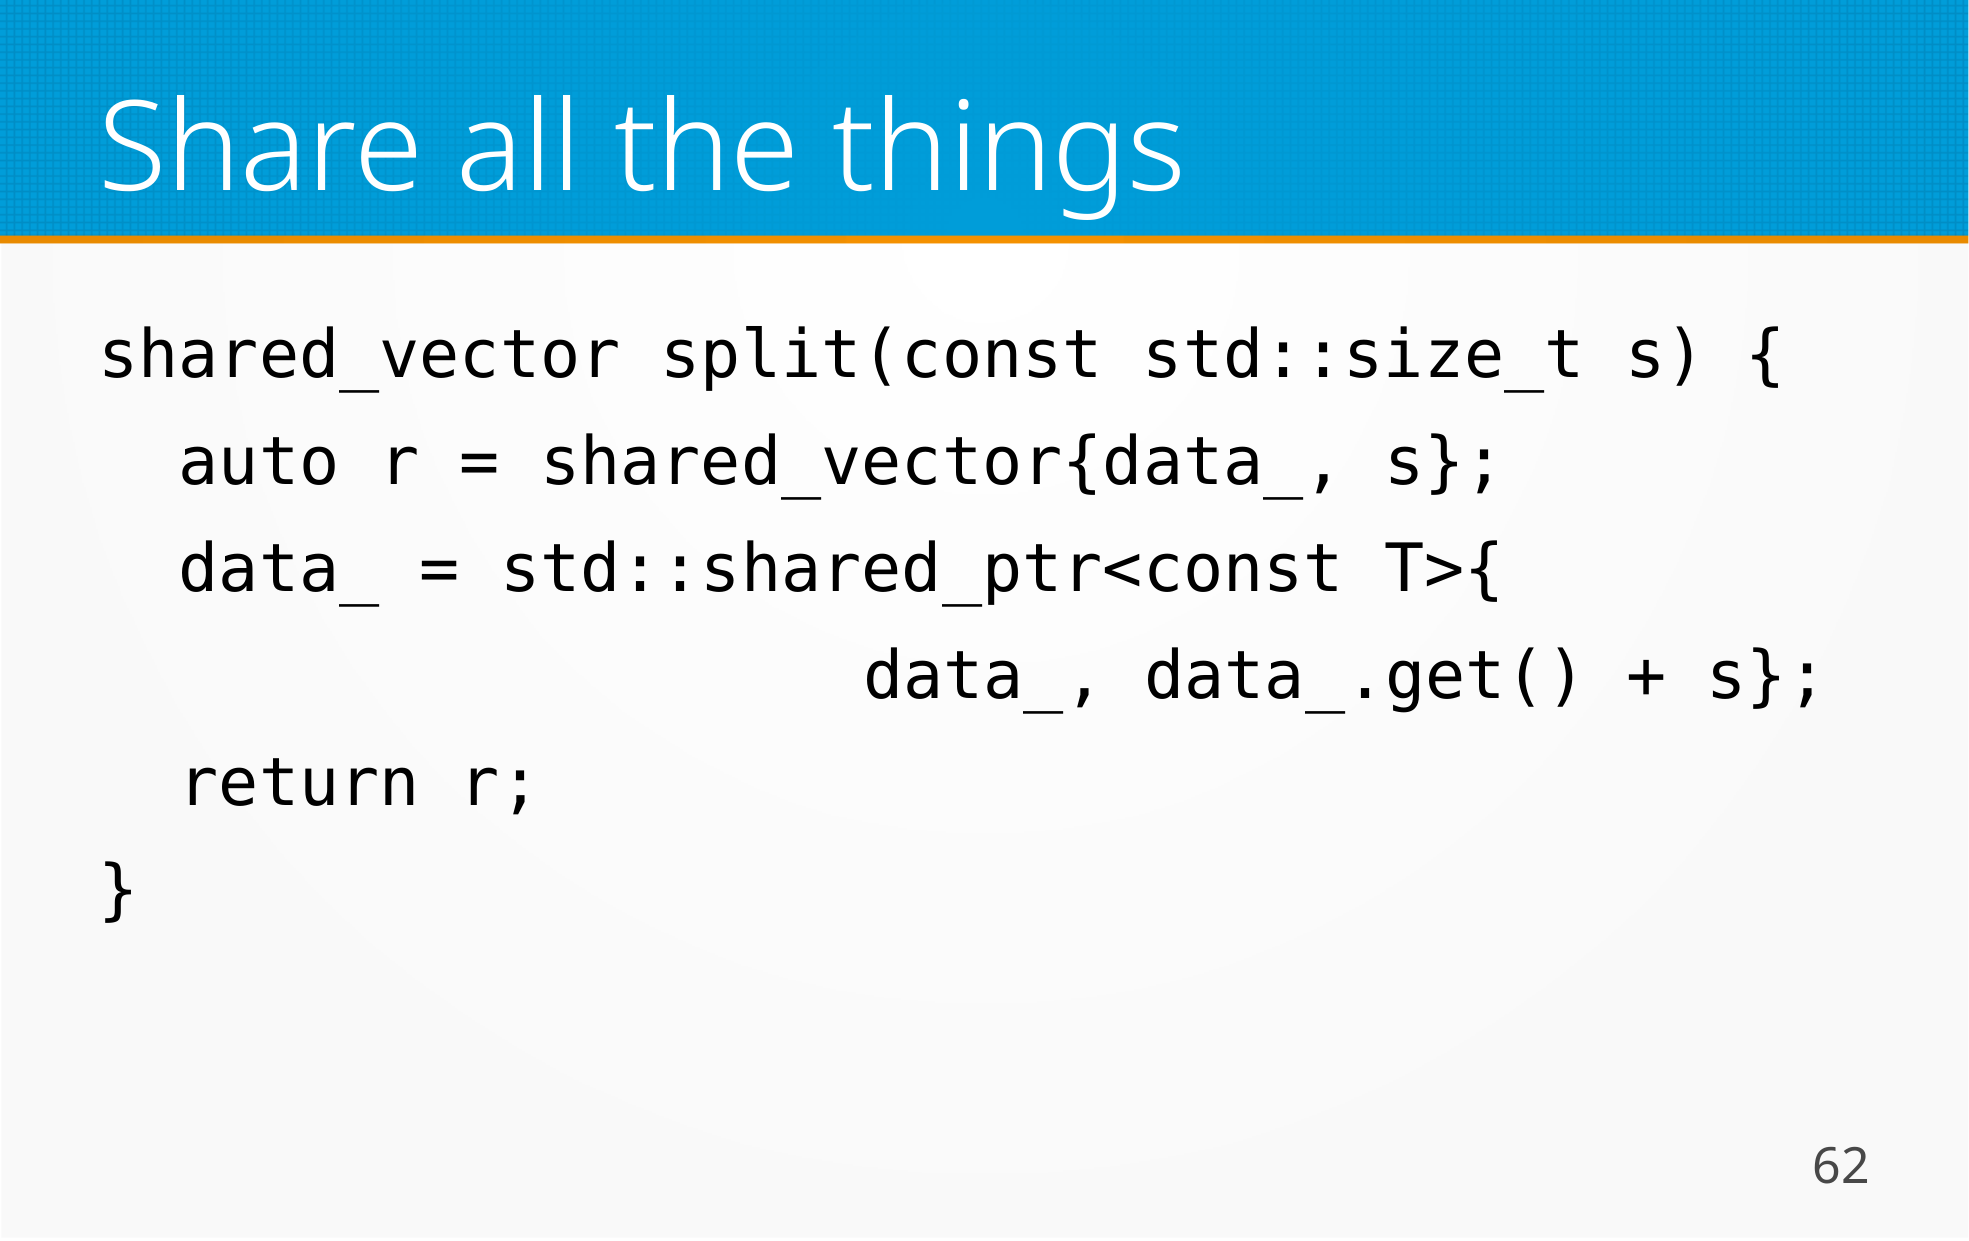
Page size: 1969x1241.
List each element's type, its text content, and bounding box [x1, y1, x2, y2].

picture [0, 236, 1969, 1241]
list shared_vector split(const std::size_t s) { auto r = shared_vector{data_, s}; data_ = std::shared_ptr<const T>{ data_, data_.get() + s}; return r; } [98, 315, 1861, 1081]
title Share all the things [98, 19, 1870, 227]
